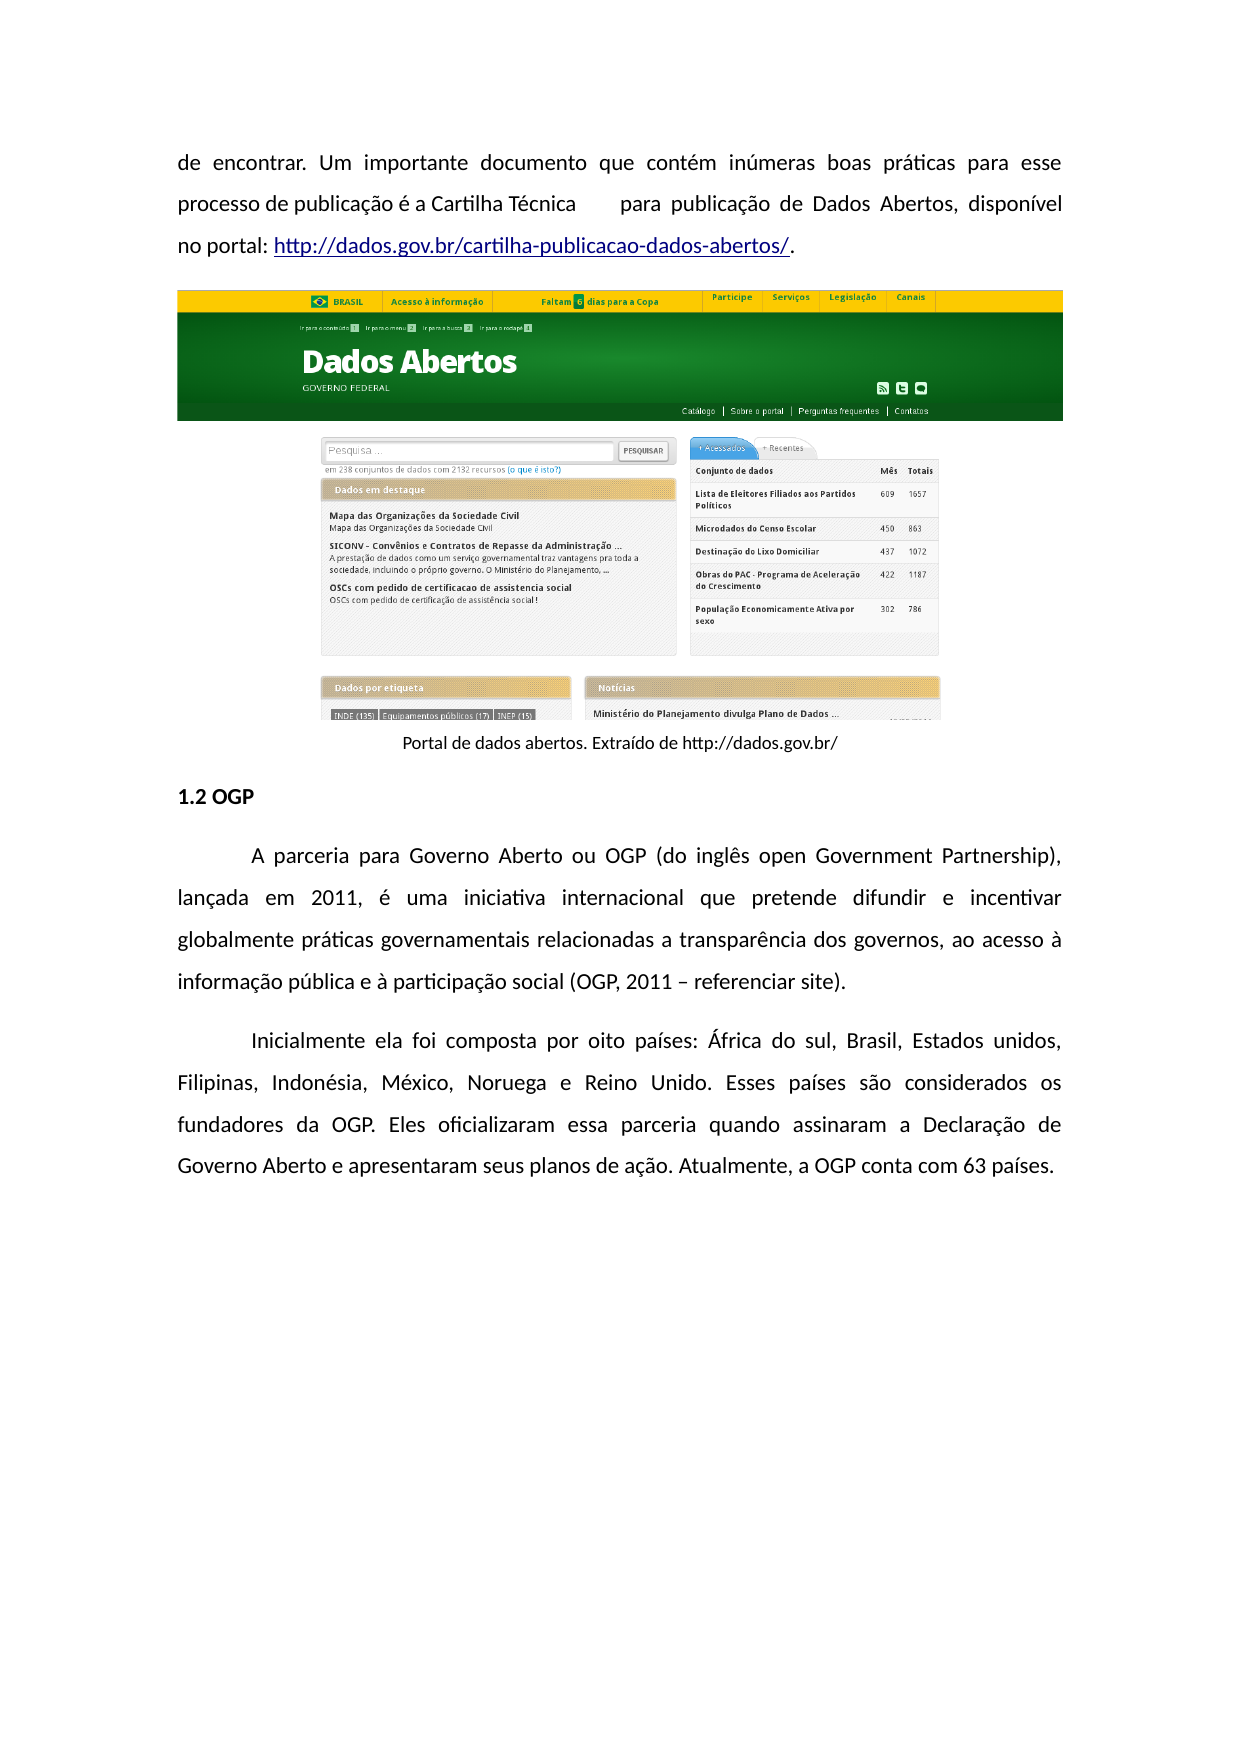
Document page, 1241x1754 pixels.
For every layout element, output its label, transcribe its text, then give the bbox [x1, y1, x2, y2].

text Inicialmente ela foi composta por oito países: África do sul, Brasil, Estados unidos, Filipinas, Indonésia, México, Noruega e Reino Unido. Esses países são considerados os fundadores da OGP. Eles oficializaram essa parceria quando assinaram a Declaração de Governo Aberto e apresentaram seus planos de ação. Atualmente, a OGP conta com 63 países. [177, 1026, 1063, 1180]
text de encontrar. Um importante documento que contém inúmeras boas práticas para esse processo de publicação é a Cartilha Técnica para publicação de Dados Abertos, disponível no portal: http://dados.gov.br/cartilha-publicacao-dados-abertos/. [177, 148, 1063, 259]
text 1.2 OGP [177, 782, 1063, 811]
text Portal de dados abertos. Extraído de http://dados.gov.br/ [177, 720, 1063, 754]
text A parceria para Governo Aberto ou OGP (do inglês open Government Partnership), lançada em 2011, é uma iniciativa internacional que pretende difundir e incentivar globalmente práticas governamentais relacionadas a transparência dos governos, ao acesso à informação pública e à participação social (OGP, 2011 – referenciar site). [177, 841, 1063, 995]
picture [177, 290, 1063, 720]
